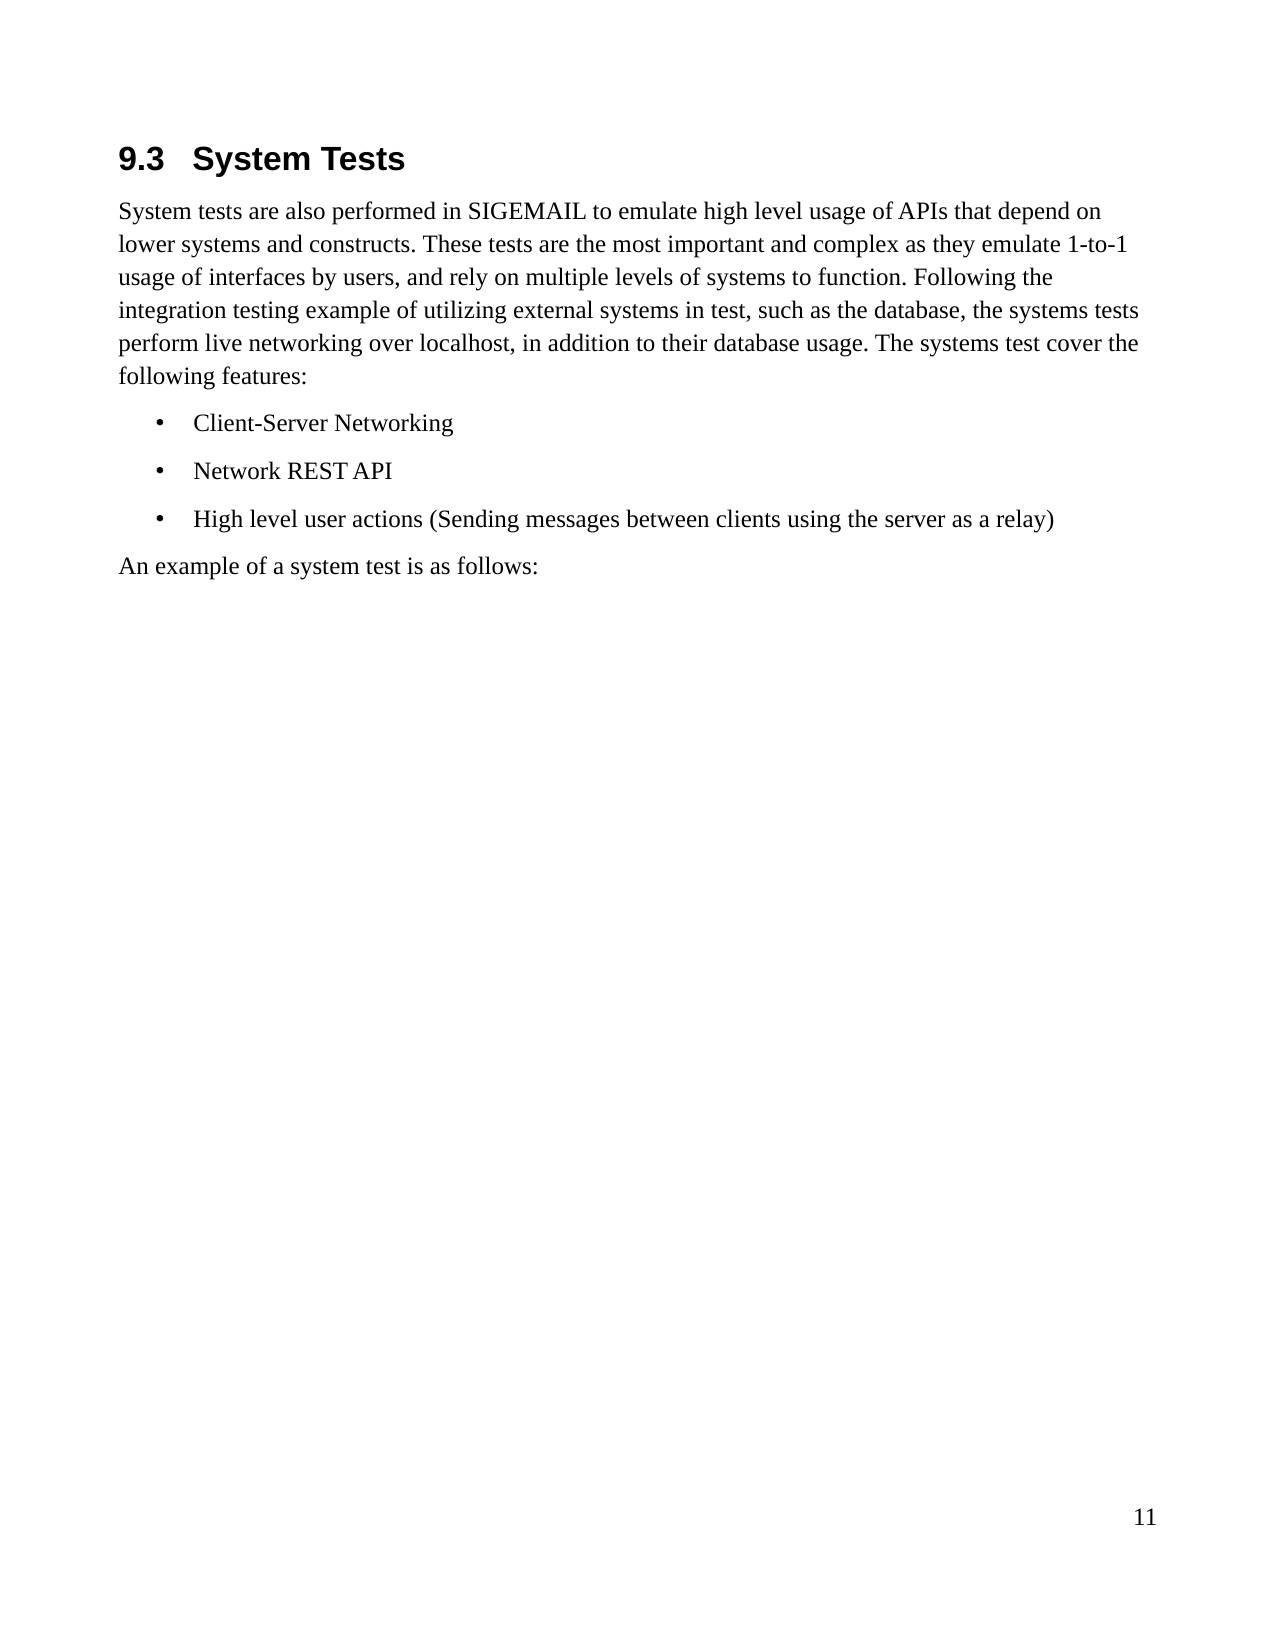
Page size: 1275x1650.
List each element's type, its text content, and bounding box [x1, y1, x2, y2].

list High level user actions (Sending messages between clients using the server as a relay) [156, 504, 1157, 532]
subtitle System Tests [118, 139, 1157, 178]
text An example of a system test is as follows: [118, 551, 1157, 580]
list Client-Server Networking [156, 408, 1157, 437]
list Network REST API [156, 456, 1157, 485]
text System tests are also performed in SIGEMAIL to emulate high level usage of APIs that depend on lower systems and constructs. These tests are the most important and complex as they emulate 1-to-1 usage of interfaces by users, and rely on multiple levels of systems to function. Following the integration testing example of utilizing external systems in test, such as the database, the systems tests perform live networking over localhost, in addition to their database usage. The systems test cover the following features: [118, 196, 1157, 390]
